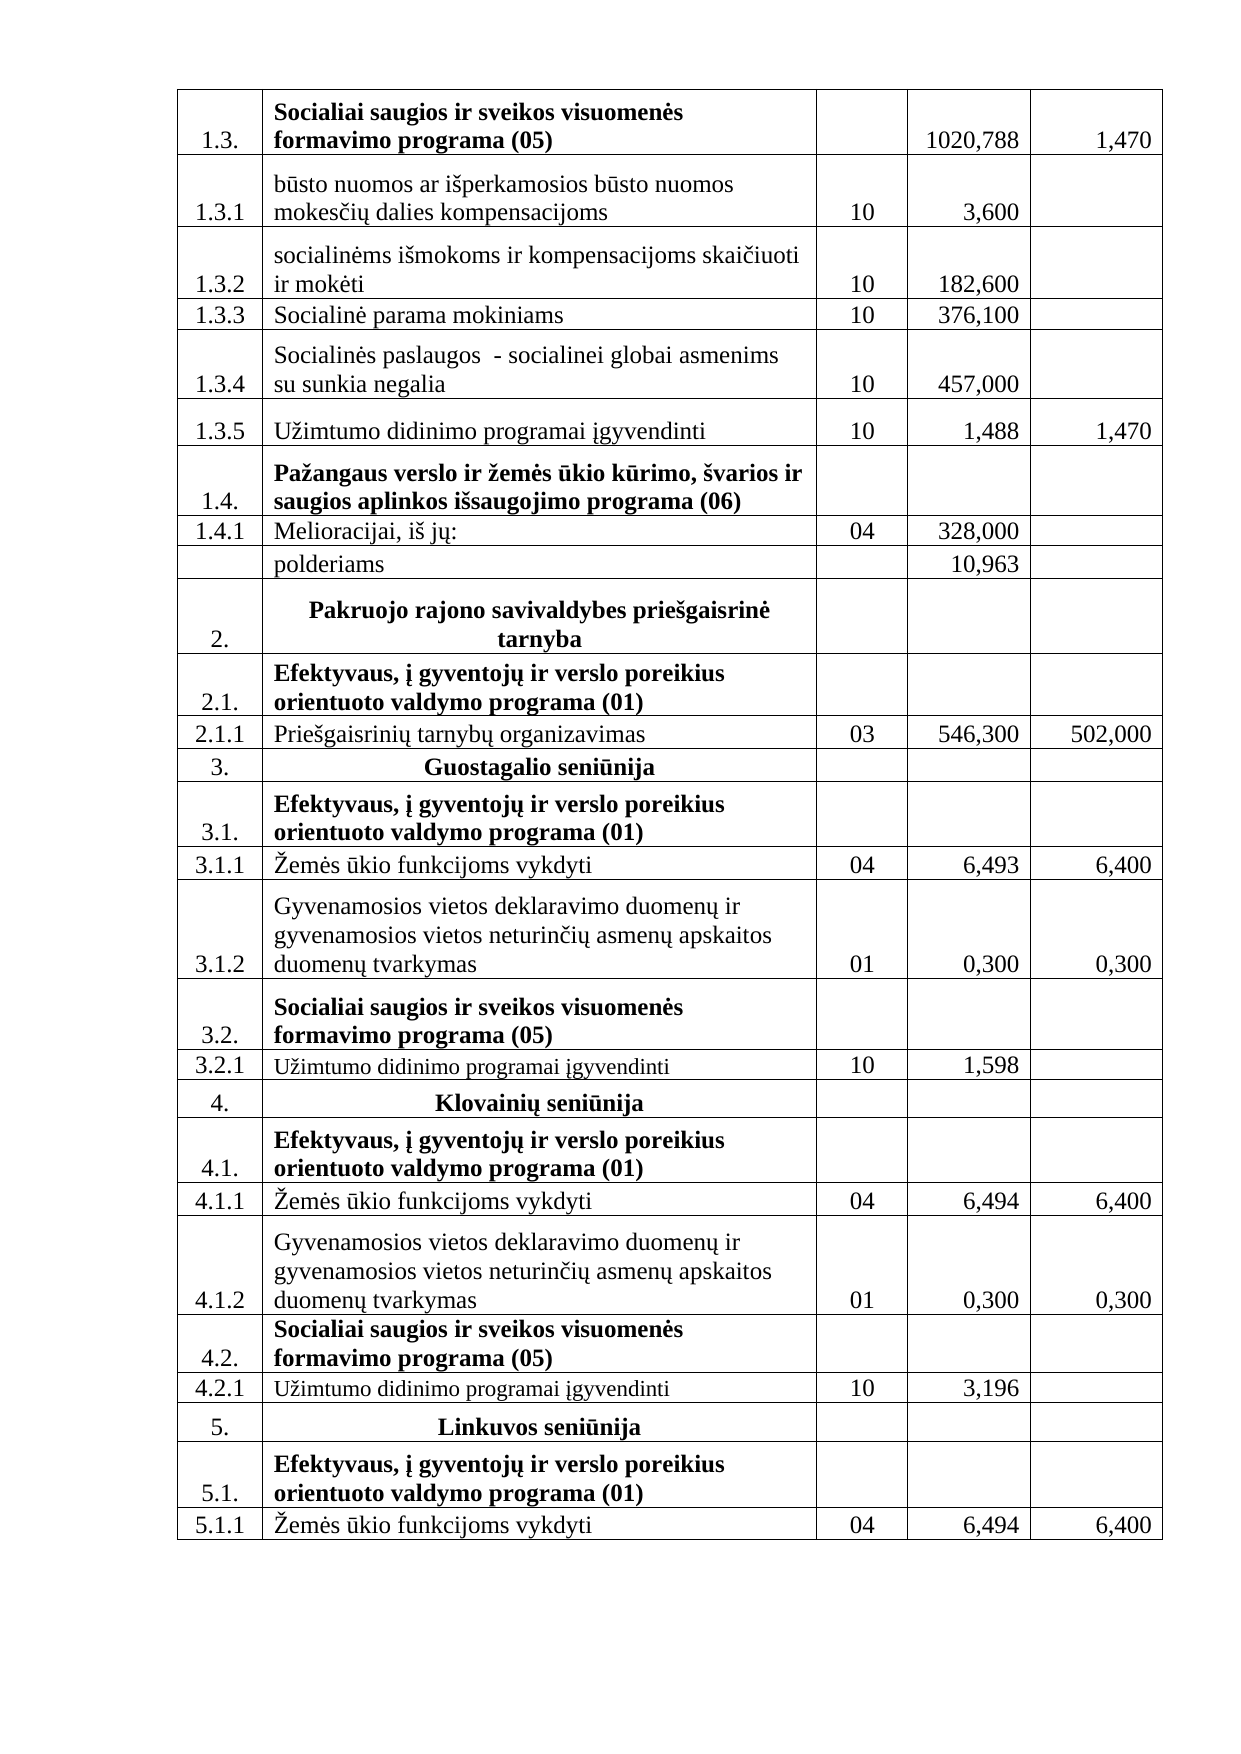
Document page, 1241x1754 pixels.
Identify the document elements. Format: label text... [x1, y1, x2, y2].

table_cell 1.3.3 [178, 299, 262, 329]
table_cell [817, 1080, 907, 1117]
table_cell 2.1.1 [178, 716, 262, 748]
table_cell [908, 1118, 1030, 1182]
table_cell [1031, 1442, 1162, 1507]
table_cell [817, 1403, 907, 1441]
table_cell [1031, 1050, 1162, 1079]
table_cell 0,300 [908, 880, 1030, 977]
table_cell [817, 654, 907, 715]
table_cell Žemės ūkio funkcijoms vykdyti [263, 1508, 816, 1539]
table_cell 04 [817, 1183, 907, 1215]
table_cell 5. [178, 1403, 262, 1441]
table_cell Socialiai saugios ir sveikos visuomenės formavimo programa (05) [263, 1315, 816, 1372]
table_cell 10 [817, 399, 907, 445]
table_cell [1031, 1403, 1162, 1441]
table_cell 3. [178, 749, 262, 781]
table_cell [817, 782, 907, 846]
table_cell 5.1.1 [178, 1508, 262, 1539]
table_cell [1031, 155, 1162, 226]
table_cell 10 [817, 299, 907, 329]
table_cell Linkuvos seniūnija [263, 1403, 816, 1441]
table_cell [908, 1403, 1030, 1441]
table_cell 3,600 [908, 155, 1030, 226]
table_cell 10 [817, 227, 907, 298]
table_cell [908, 979, 1030, 1049]
table_cell [1031, 546, 1162, 578]
table_cell Efektyvaus, į gyventojų ir verslo poreikius orientuoto valdymo programa (01) [263, 782, 816, 846]
table_cell [817, 1442, 907, 1507]
table_cell 3.2.1 [178, 1050, 262, 1079]
table_cell 1,598 [908, 1050, 1030, 1079]
table_cell [817, 579, 907, 653]
table_cell Klovainių seniūnija [263, 1080, 816, 1117]
table_cell polderiams [263, 546, 816, 578]
table_cell [908, 579, 1030, 653]
table_cell [1031, 1373, 1162, 1402]
table_cell [908, 654, 1030, 715]
table_cell Gyvenamosios vietos deklaravimo duomenų ir gyvenamosios vietos neturinčių asmenų apskaitos duomenų tvarkymas [263, 1216, 816, 1313]
table_cell 04 [817, 847, 907, 879]
table_cell [817, 446, 907, 515]
table_cell [817, 1118, 907, 1182]
table_cell Užimtumo didinimo programai įgyvendinti [263, 1050, 816, 1079]
table_cell būsto nuomos ar išperkamosios būsto nuomos mokesčių dalies kompensacijoms [263, 155, 816, 226]
table_cell [1031, 330, 1162, 398]
table_cell Pažangaus verslo ir žemės ūkio kūrimo, švarios ir saugios aplinkos išsaugojimo programa (06) [263, 446, 816, 515]
table_cell [178, 546, 262, 578]
table_cell [817, 546, 907, 578]
table_cell [1031, 782, 1162, 846]
table_cell Efektyvaus, į gyventojų ir verslo poreikius orientuoto valdymo programa (01) [263, 1118, 816, 1182]
table_cell 10 [817, 1373, 907, 1402]
table_cell Gyvenamosios vietos deklaravimo duomenų ir gyvenamosios vietos neturinčių asmenų apskaitos duomenų tvarkymas [263, 880, 816, 977]
table_cell 182,600 [908, 227, 1030, 298]
table_cell Pakruojo rajono savivaldybes priešgaisrinė tarnyba [263, 579, 816, 653]
table_cell 1.3.4 [178, 330, 262, 398]
table_cell 1020,788 [908, 90, 1030, 154]
table_cell 6,494 [908, 1183, 1030, 1215]
table_cell [1031, 979, 1162, 1049]
table_cell [1031, 1118, 1162, 1182]
table_cell 1,470 [1031, 399, 1162, 445]
table_cell 1.4.1 [178, 516, 262, 545]
table_cell Socialinė parama mokiniams [263, 299, 816, 329]
table_cell Guostagalio seniūnija [263, 749, 816, 781]
table_cell 5.1. [178, 1442, 262, 1507]
table_cell [1031, 516, 1162, 545]
table_cell 3.1.1 [178, 847, 262, 879]
table_cell Efektyvaus, į gyventojų ir verslo poreikius orientuoto valdymo programa (01) [263, 654, 816, 715]
table_cell [908, 1442, 1030, 1507]
table_cell Efektyvaus, į gyventojų ir verslo poreikius orientuoto valdymo programa (01) [263, 1442, 816, 1507]
table_cell Socialinės paslaugos - socialinei globai asmenims su sunkia negalia [263, 330, 816, 398]
table_cell 4.1.2 [178, 1216, 262, 1313]
table_cell [817, 90, 907, 154]
table_cell 0,300 [908, 1216, 1030, 1313]
table_cell 376,100 [908, 299, 1030, 329]
table_cell 502,000 [1031, 716, 1162, 748]
table_cell 3,196 [908, 1373, 1030, 1402]
table_cell [1031, 654, 1162, 715]
table_cell Priešgaisrinių tarnybų organizavimas [263, 716, 816, 748]
table_cell 6,494 [908, 1508, 1030, 1539]
table_cell 1,488 [908, 399, 1030, 445]
table_cell 4.1.1 [178, 1183, 262, 1215]
table_cell 10 [817, 330, 907, 398]
table_cell Užimtumo didinimo programai įgyvendinti [263, 1373, 816, 1402]
table_cell 3.2. [178, 979, 262, 1049]
table_cell [817, 979, 907, 1049]
table_cell 4.2. [178, 1315, 262, 1372]
table_cell 1.3.2 [178, 227, 262, 298]
table_cell Žemės ūkio funkcijoms vykdyti [263, 1183, 816, 1215]
table_cell 2. [178, 579, 262, 653]
table_cell 1.4. [178, 446, 262, 515]
table_cell 6,493 [908, 847, 1030, 879]
table_cell 6,400 [1031, 1508, 1162, 1539]
table_cell [1031, 579, 1162, 653]
table_cell [908, 1315, 1030, 1372]
table_cell 03 [817, 716, 907, 748]
table_cell [908, 782, 1030, 846]
table_cell 1.3. [178, 90, 262, 154]
table_cell [908, 446, 1030, 515]
table_cell 4.1. [178, 1118, 262, 1182]
table_cell [908, 749, 1030, 781]
table_cell 1,470 [1031, 90, 1162, 154]
table_cell socialinėms išmokoms ir kompensacijoms skaičiuoti ir mokėti [263, 227, 816, 298]
table_cell 0,300 [1031, 1216, 1162, 1313]
table_cell 3.1.2 [178, 880, 262, 977]
table_cell 4. [178, 1080, 262, 1117]
table_cell [817, 749, 907, 781]
table_cell 10 [817, 1050, 907, 1079]
table_cell [908, 1080, 1030, 1117]
table_cell [1031, 1080, 1162, 1117]
table_cell Užimtumo didinimo programai įgyvendinti [263, 399, 816, 445]
table_cell 6,400 [1031, 1183, 1162, 1215]
table_cell 10 [817, 155, 907, 226]
table_cell 3.1. [178, 782, 262, 846]
table_cell 01 [817, 1216, 907, 1313]
table_cell Socialiai saugios ir sveikos visuomenės formavimo programa (05) [263, 979, 816, 1049]
table_cell 04 [817, 1508, 907, 1539]
table_cell 04 [817, 516, 907, 545]
table_cell [1031, 749, 1162, 781]
table_cell [1031, 446, 1162, 515]
table_cell 2.1. [178, 654, 262, 715]
table_cell [1031, 227, 1162, 298]
table_cell Socialiai saugios ir sveikos visuomenės formavimo programa (05) [263, 90, 816, 154]
table_cell 0,300 [1031, 880, 1162, 977]
table_cell [1031, 1315, 1162, 1372]
table_cell 1.3.5 [178, 399, 262, 445]
table_cell Melioracijai, iš jų: [263, 516, 816, 545]
table_cell [817, 1315, 907, 1372]
table_cell 6,400 [1031, 847, 1162, 879]
table_cell [1031, 299, 1162, 329]
table_cell 457,000 [908, 330, 1030, 398]
table_cell Žemės ūkio funkcijoms vykdyti [263, 847, 816, 879]
table_cell 4.2.1 [178, 1373, 262, 1402]
table_cell 10,963 [908, 546, 1030, 578]
table_cell 1.3.1 [178, 155, 262, 226]
table_cell 546,300 [908, 716, 1030, 748]
table_cell 328,000 [908, 516, 1030, 545]
table_cell 01 [817, 880, 907, 977]
